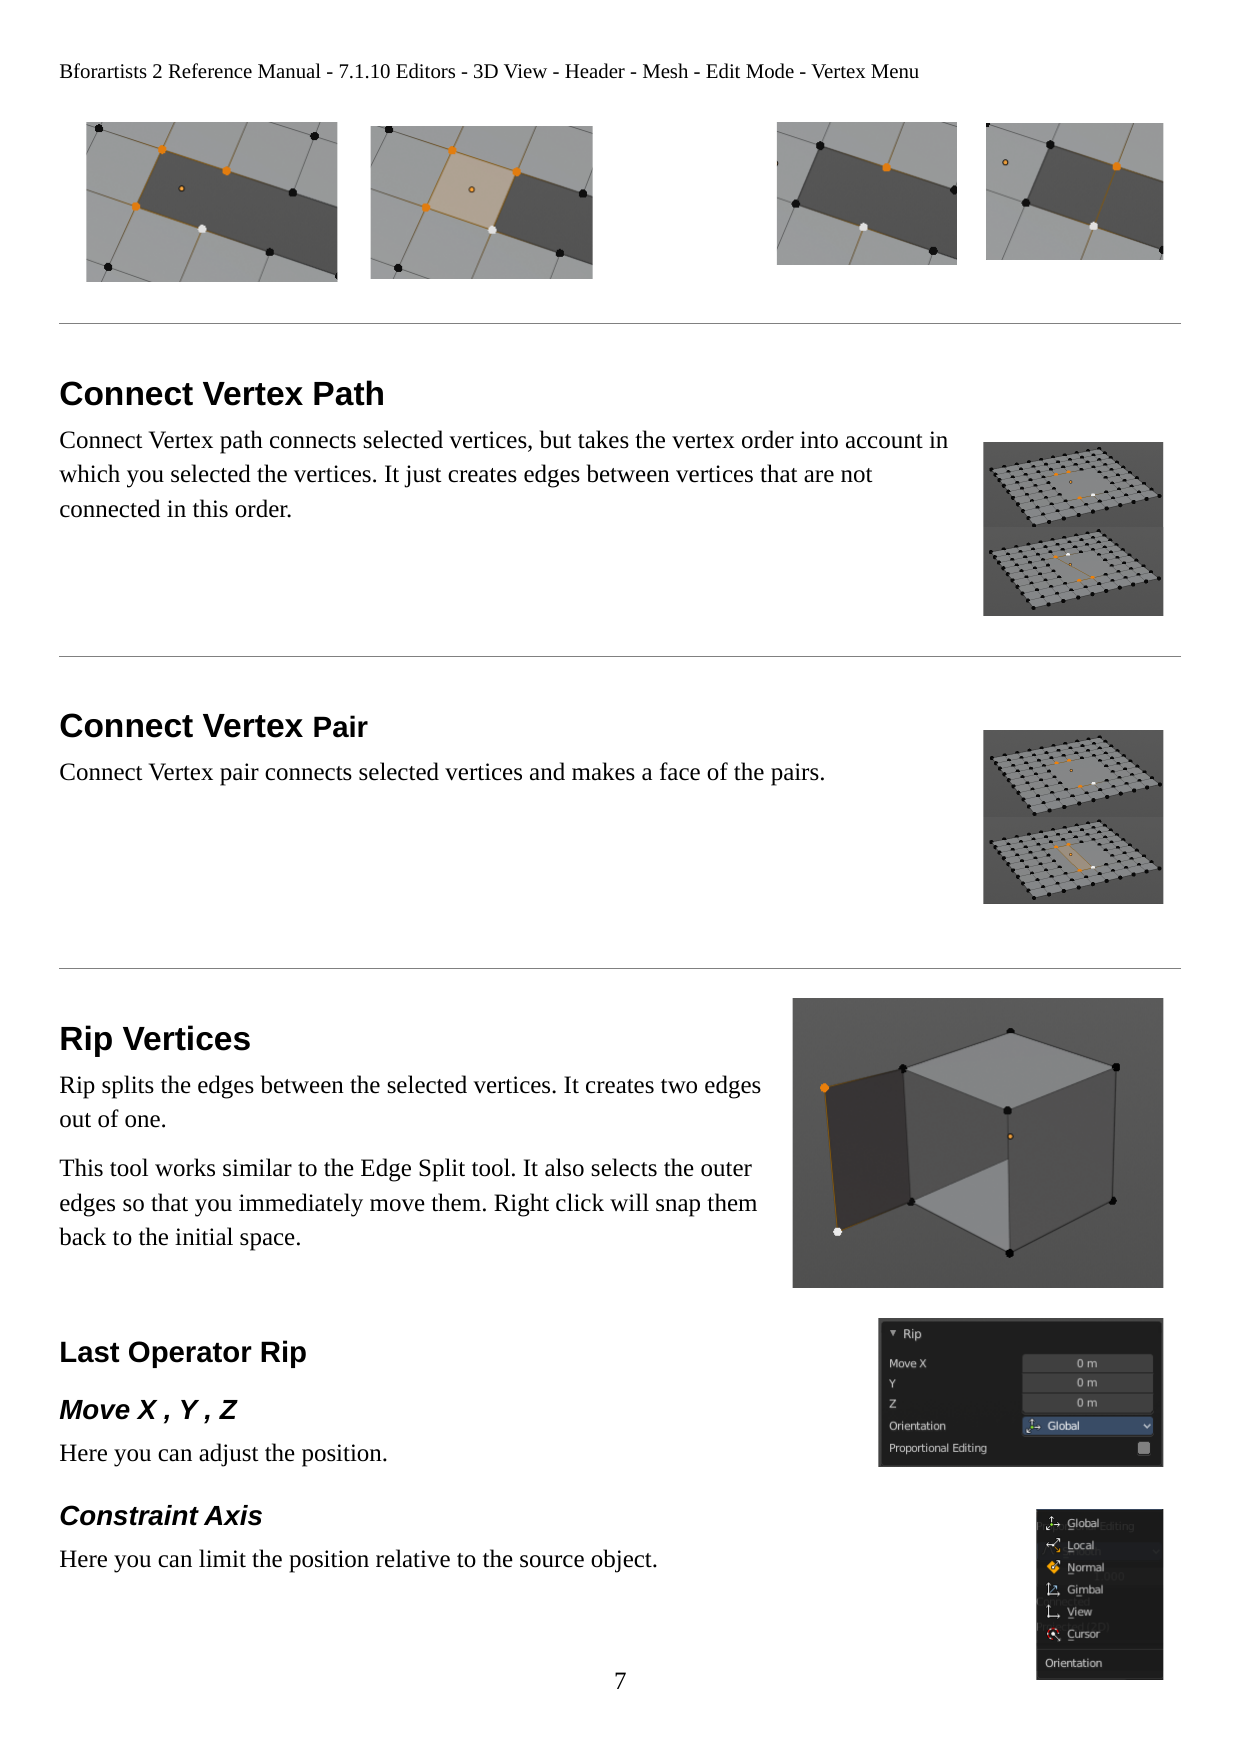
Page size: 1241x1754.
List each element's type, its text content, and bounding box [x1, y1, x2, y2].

text Rip splits the edges between the selected vertices. It creates two edges out of one. [59, 1070, 792, 1133]
subtitle [1164, 1018, 1181, 1057]
text This tool works similar to the Edge Split tool. It also selects the outer edges so that you immediately move them. Right click will snap them back to the initial space. [59, 1153, 792, 1251]
text Connect Vertex path connects selected vertices, but takes the vertex order into account in which you selected the vertices. It just creates edges between vertices that are not connected in this order. [59, 425, 1181, 523]
picture [983, 730, 1164, 904]
subtitle Constraint Axis [59, 1499, 1181, 1531]
picture [792, 998, 1164, 1288]
subtitle [1164, 1394, 1181, 1426]
text Here you can limit the position relative to the source object. [59, 1544, 1036, 1573]
text Connect Vertex pair connects selected vertices and makes a face of the pairs. [59, 757, 983, 786]
subtitle Connect Vertex Pair [59, 706, 1181, 745]
subtitle Connect Vertex Path [59, 374, 1181, 412]
picture [878, 1318, 1164, 1467]
text Here you can adjust the position. [59, 1438, 878, 1467]
picture [370, 126, 593, 279]
picture [776, 122, 957, 265]
subtitle Rip Vertices [59, 1018, 792, 1057]
picture [986, 123, 1164, 260]
picture [983, 442, 1164, 616]
picture [86, 122, 338, 282]
subtitle Move X , Y , Z [59, 1394, 878, 1426]
subtitle [1164, 1335, 1181, 1369]
picture [1036, 1509, 1164, 1680]
subtitle Last Operator Rip [59, 1335, 878, 1369]
